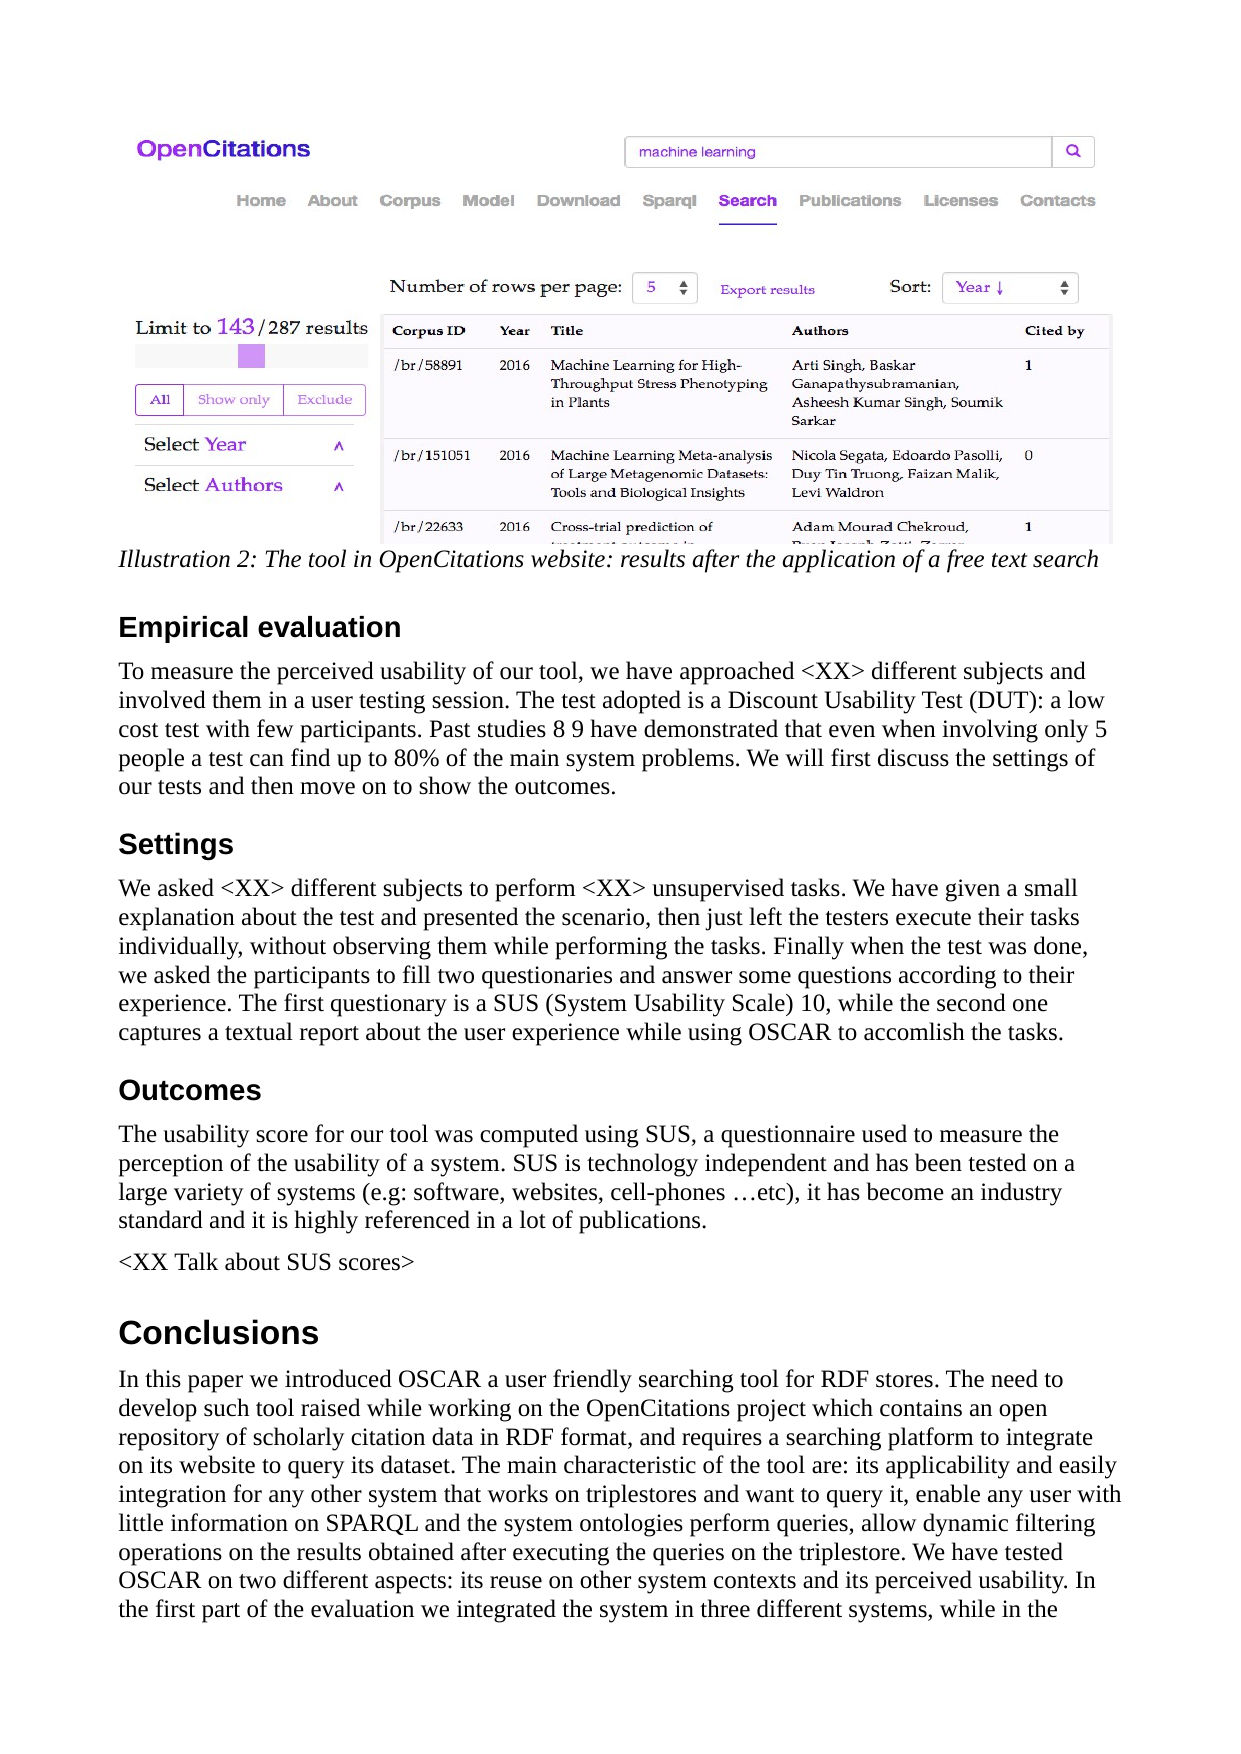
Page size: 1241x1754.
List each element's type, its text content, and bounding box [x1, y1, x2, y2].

text To measure the perceived usability of our tool, we have approached <XX> different subjects and involved them in a user testing session. The test adopted is a Discount Usability Test (DUT): a low cost test with few participants. Past studies 8 9 have demonstrated that even when involving only 5 people a test can find up to 80% of the main system problems. We will first discuss the settings of our tests and then move on to show the outcomes. [118, 656, 1122, 800]
subtitle Outcomes [118, 1073, 1122, 1107]
subtitle Conclusions [118, 1313, 1122, 1352]
text The usability score for our tool was computed using SUS, a questionnaire used to measure the perception of the usability of a system. SUS is technology independent and has been tested on a large variety of systems (e.g: software, websites, cell-phones …etc), it has become an industry standard and it is highly referenced in a lot of publications. [118, 1119, 1122, 1234]
picture [118, 130, 1122, 544]
text We asked <XX> different subjects to perform <XX> unsupervised tasks. We have given a small explanation about the test and presented the scenario, then just left the testers execute their tasks individually, without observing them while performing the tasks. Finally when the test was done, we asked the participants to fill two questionaries and answer some questions according to their experience. The first questionary is a SUS (System Usability Scale) 10, while the second one captures a textual report about the user experience while using OSCAR to accomlish the tasks. [118, 873, 1122, 1046]
subtitle Empirical evaluation [118, 610, 1122, 644]
text <XX Talk about SUS scores> [118, 1247, 1122, 1276]
text Illustration 2: The tool in OpenCitations website: results after the application of a free text search [118, 544, 1122, 573]
subtitle Settings [118, 827, 1122, 861]
text In this paper we introduced OSCAR a user friendly searching tool for RDF stores. The need to develop such tool raised while working on the OpenCitations project which contains an open repository of scholarly citation data in RDF format, and requires a searching platform to integrate on its website to query its dataset. The main characteristic of the tool are: its applicability and easily integration for any other system that works on triplestores and want to query it, enable any user with little information on SPARQL and the system ontologies perform queries, allow dynamic filtering operations on the results obtained after executing the queries on the triplestore. We have tested OSCAR on two different aspects: its reuse on other system contexts and its perceived usability. In the first part of the evaluation we integrated the system in three different systems, while in the [118, 1364, 1122, 1623]
